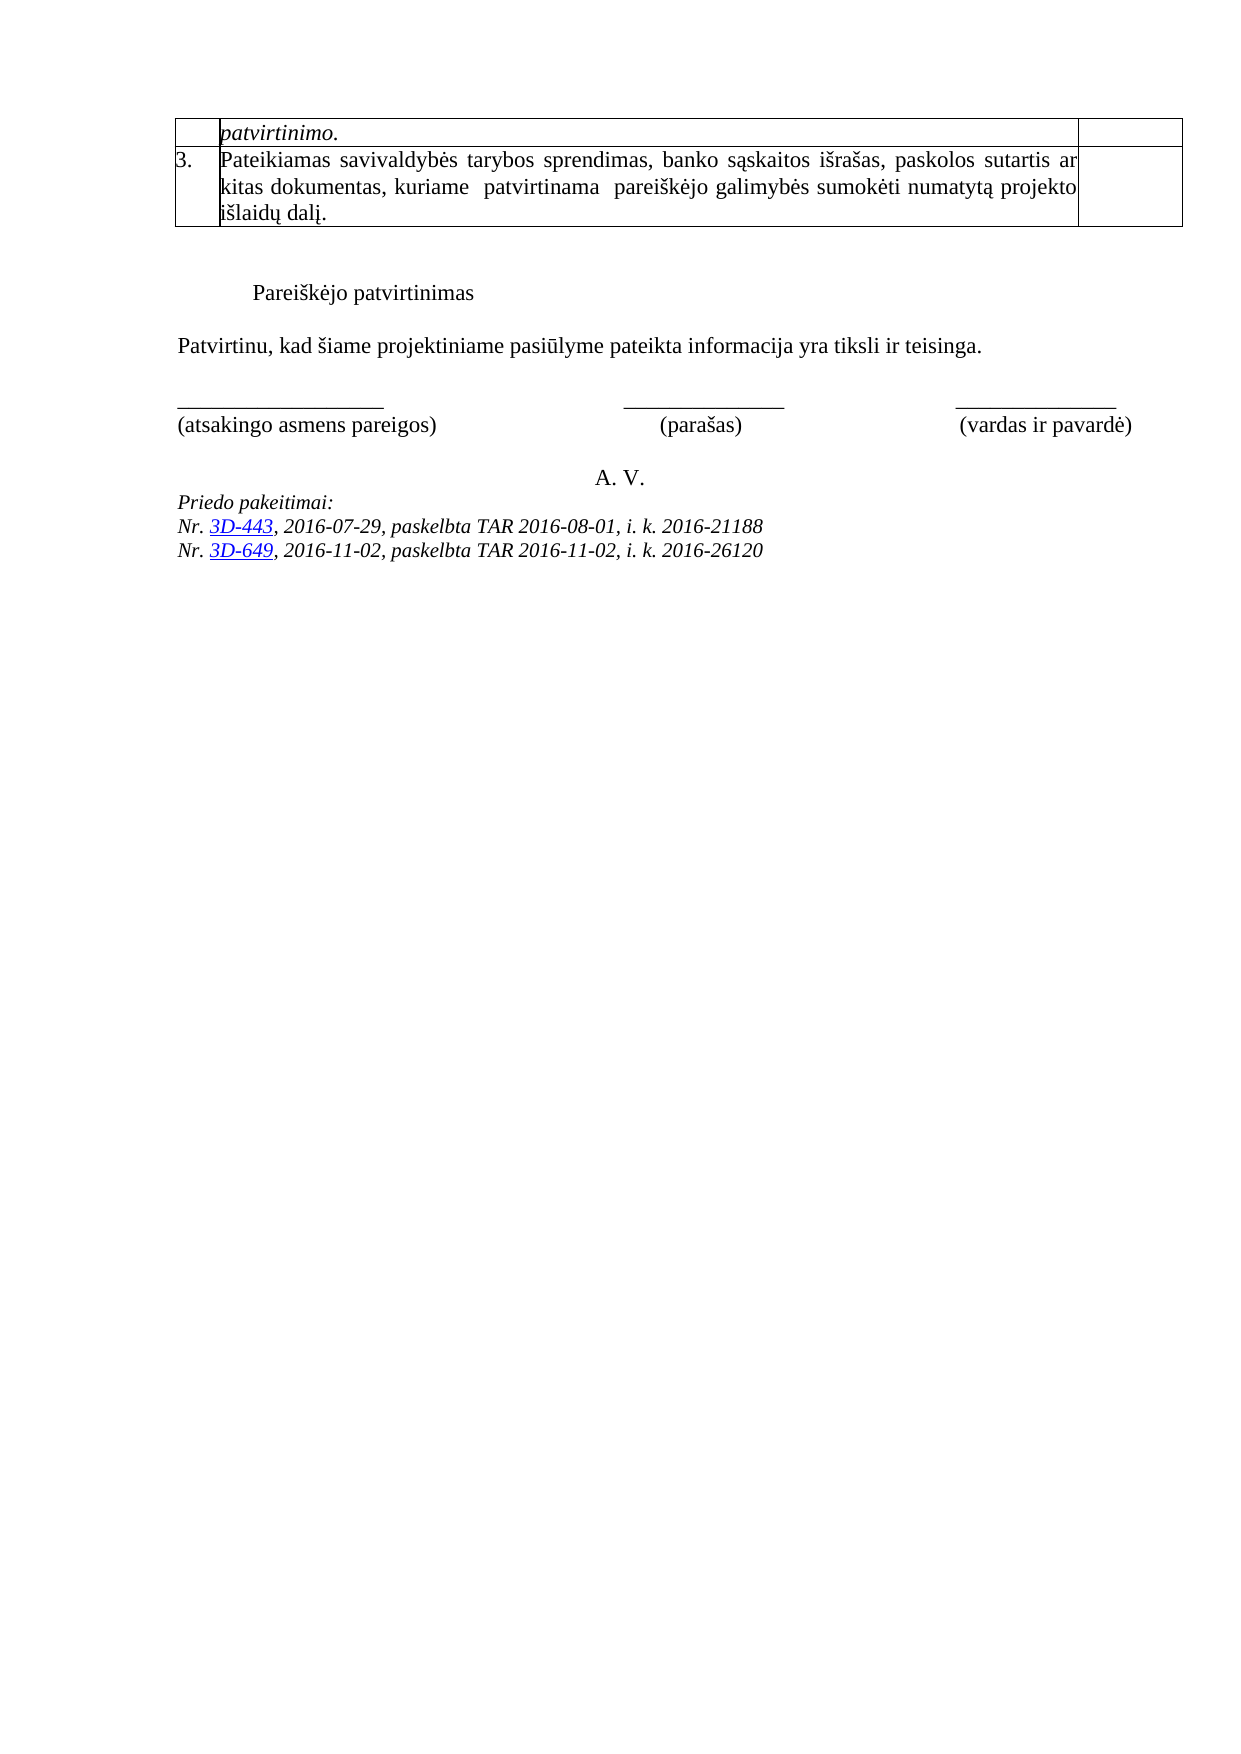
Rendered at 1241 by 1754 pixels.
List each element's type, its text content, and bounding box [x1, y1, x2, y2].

table_cell [1079, 119, 1182, 146]
table_cell [1079, 147, 1182, 226]
text (atsakingo asmens pareigos) (parašas) (vardas ir pavardė) [177, 411, 1181, 437]
text Nr. 3D-443, 2016-07-29, paskelbta TAR 2016-08-01, i. k. 2016-21188 [177, 514, 1181, 538]
table_cell [176, 119, 219, 146]
text Pareiškėjo patvirtinimas [177, 279, 1181, 306]
text Patvirtinu, kad šiame projektiniame pasiūlyme pateikta informacija yra tiksli ir teisinga. [177, 332, 1181, 358]
table_cell Pateikiamas savivaldybės tarybos sprendimas, banko sąskaitos išrašas, paskolos sutartis ar kitas dokumentas, kuriame patvirtinama pareiškėjo galimybės sumokėti numatytą projekto išlaidų dalį. [221, 147, 1078, 226]
text Priedo pakeitimai: [177, 490, 1181, 514]
text Nr. 3D-649, 2016-11-02, paskelbta TAR 2016-11-02, i. k. 2016-26120 [177, 538, 1181, 562]
table_cell 3. [176, 147, 219, 226]
text __________________ ______________ ______________ [177, 385, 1181, 411]
text A. V. [177, 464, 1181, 490]
table_cell patvirtinimo. [221, 119, 1078, 146]
